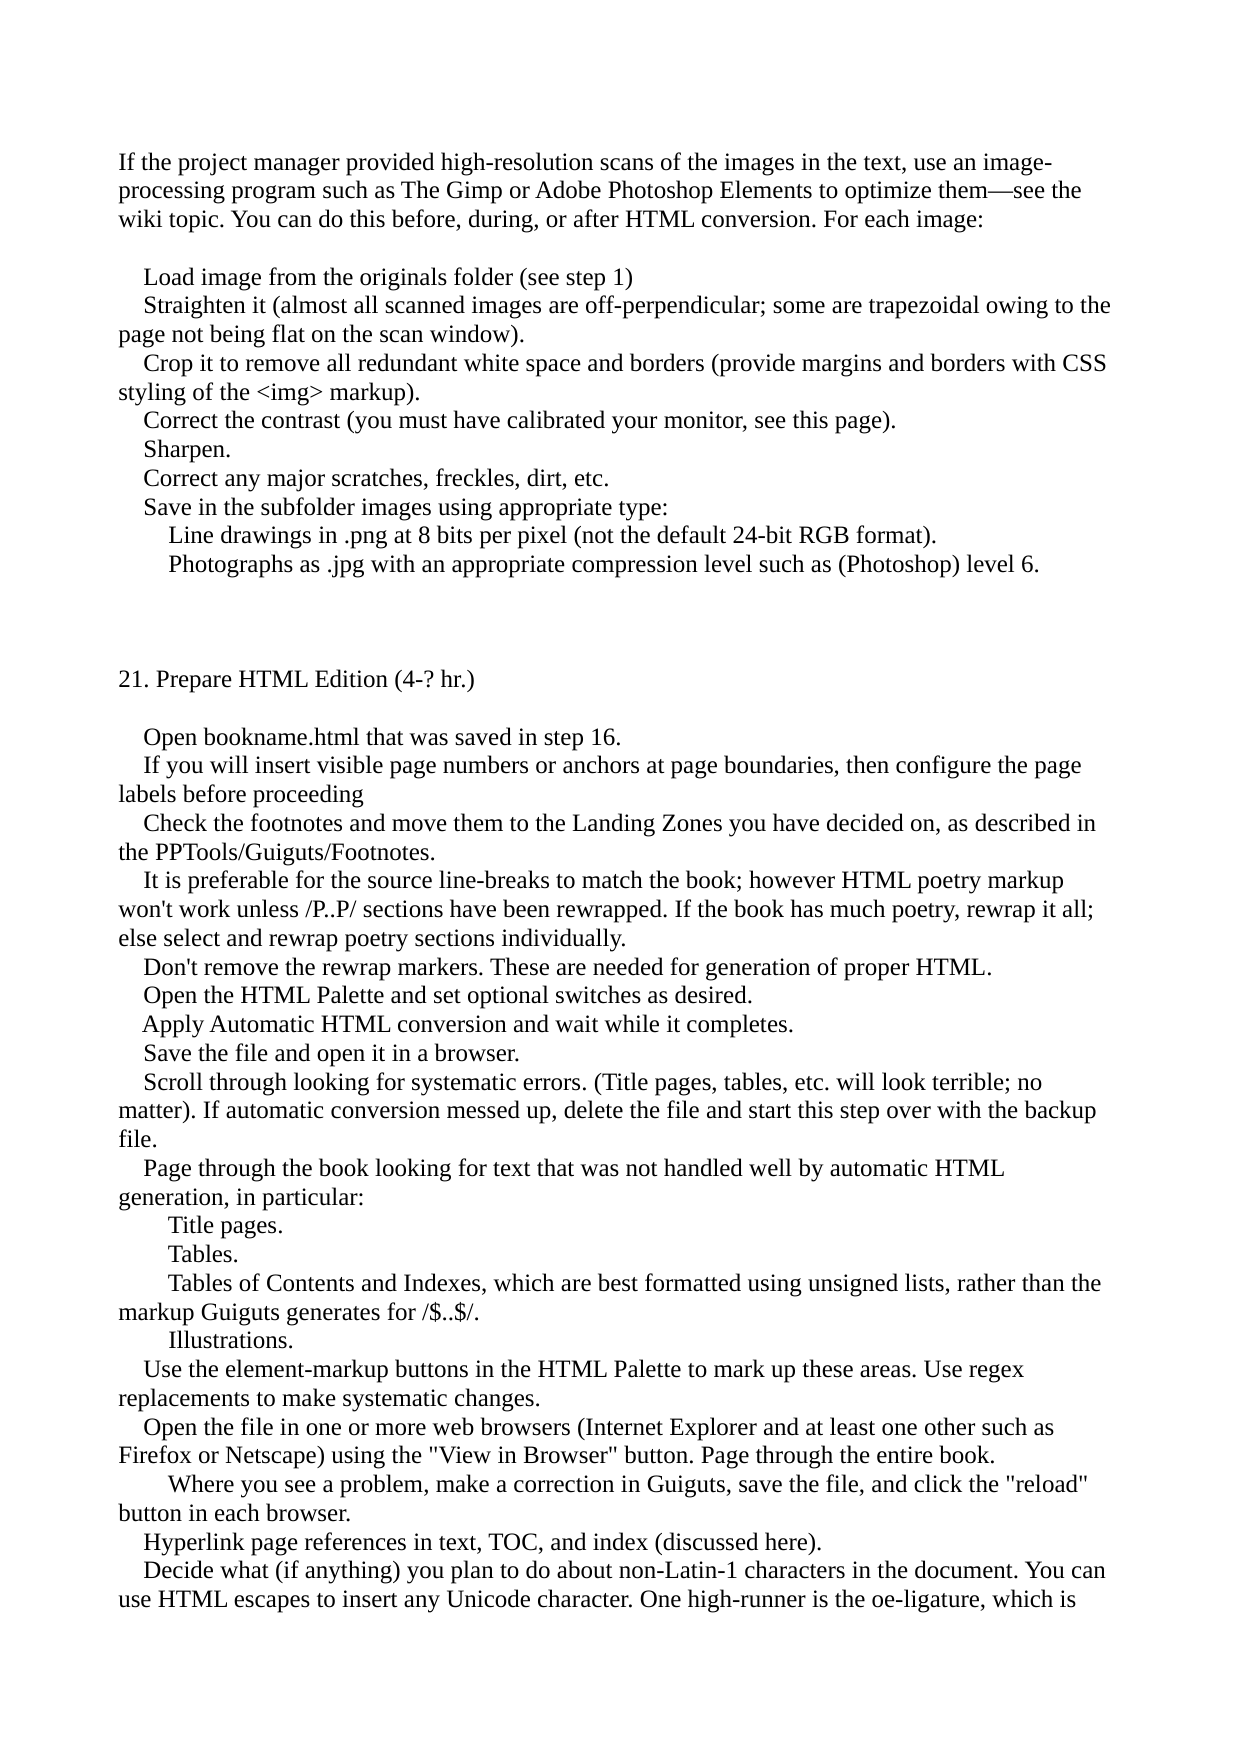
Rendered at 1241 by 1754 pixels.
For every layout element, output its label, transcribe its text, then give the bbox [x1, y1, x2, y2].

text Open the file in one or more web browsers (Internet Explorer and at least one other such as Firefox or Netscape) using the "View in Browser" button. Page through the entire book. [118, 1412, 1122, 1469]
text Tables. [118, 1239, 1122, 1268]
text It is preferable for the source line-breaks to match the book; however HTML poetry markup won't work unless /P..P/ sections have been rewrapped. If the book has much poetry, rewrap it all; else select and rewrap poetry sections individually. [118, 866, 1122, 952]
text Don't remove the rewrap markers. These are needed for generation of proper HTML. [118, 952, 1122, 981]
text Sharpen. [118, 434, 1122, 463]
text Open bookname.html that was saved in step 16. [118, 722, 1122, 751]
text Hyperlink page references in text, TOC, and index (discussed here). [118, 1527, 1122, 1556]
text Save in the subfolder images using appropriate type: [118, 492, 1122, 521]
text Illustrations. [118, 1326, 1122, 1354]
text Photographs as .jpg with an appropriate compression level such as (Photoshop) level 6. [118, 549, 1122, 578]
text Scroll through looking for systematic errors. (Title pages, tables, etc. will look terrible; no matter). If automatic conversion messed up, delete the file and start this step over with the backup file. [118, 1067, 1122, 1153]
text Open the HTML Palette and set optional switches as desired. [118, 981, 1122, 1009]
text Title pages. [118, 1211, 1122, 1239]
text Tables of Contents and Indexes, which are best formatted using unsigned lists, rather than the markup Guiguts generates for /$..$/. [118, 1268, 1122, 1326]
text Correct the contrast (you must have calibrated your monitor, see this page). [118, 406, 1122, 434]
text Load image from the originals folder (see step 1) [118, 262, 1122, 291]
text If the project manager provided high-resolution scans of the images in the text, use an image-processing program such as The Gimp or Adobe Photoshop Elements to optimize them—see the wiki topic. You can do this before, during, or after HTML conversion. For each image: [118, 147, 1122, 233]
text Straighten it (almost all scanned images are off-perpendicular; some are trapezoidal owing to the page not being flat on the scan window). [118, 291, 1122, 348]
text Apply Automatic HTML conversion and wait while it completes. [118, 1009, 1122, 1038]
text Line drawings in .png at 8 bits per pixel (not the default 24-bit RGB format). [118, 521, 1122, 549]
text Where you see a problem, make a correction in Guiguts, save the file, and click the "reload" button in each browser. [118, 1469, 1122, 1527]
text 21. Prepare HTML Edition (4-? hr.) [118, 664, 1122, 693]
text Decide what (if anything) you plan to do about non-Latin-1 characters in the document. You can use HTML escapes to insert any Unicode character. One high-runner is the oe-ligature, which is [118, 1556, 1122, 1613]
text Page through the book looking for text that was not handled well by automatic HTML generation, in particular: [118, 1153, 1122, 1211]
text Crop it to remove all redundant white space and borders (provide margins and borders with CSS styling of the <img> markup). [118, 348, 1122, 406]
text Correct any major scratches, freckles, dirt, etc. [118, 463, 1122, 492]
text Save the file and open it in a browser. [118, 1038, 1122, 1067]
text Check the footnotes and move them to the Landing Zones you have decided on, as described in the PPTools/Guiguts/Footnotes. [118, 808, 1122, 866]
text Use the element-markup buttons in the HTML Palette to mark up these areas. Use regex replacements to make systematic changes. [118, 1354, 1122, 1412]
text If you will insert visible page numbers or anchors at page boundaries, then configure the page labels before proceeding [118, 751, 1122, 808]
